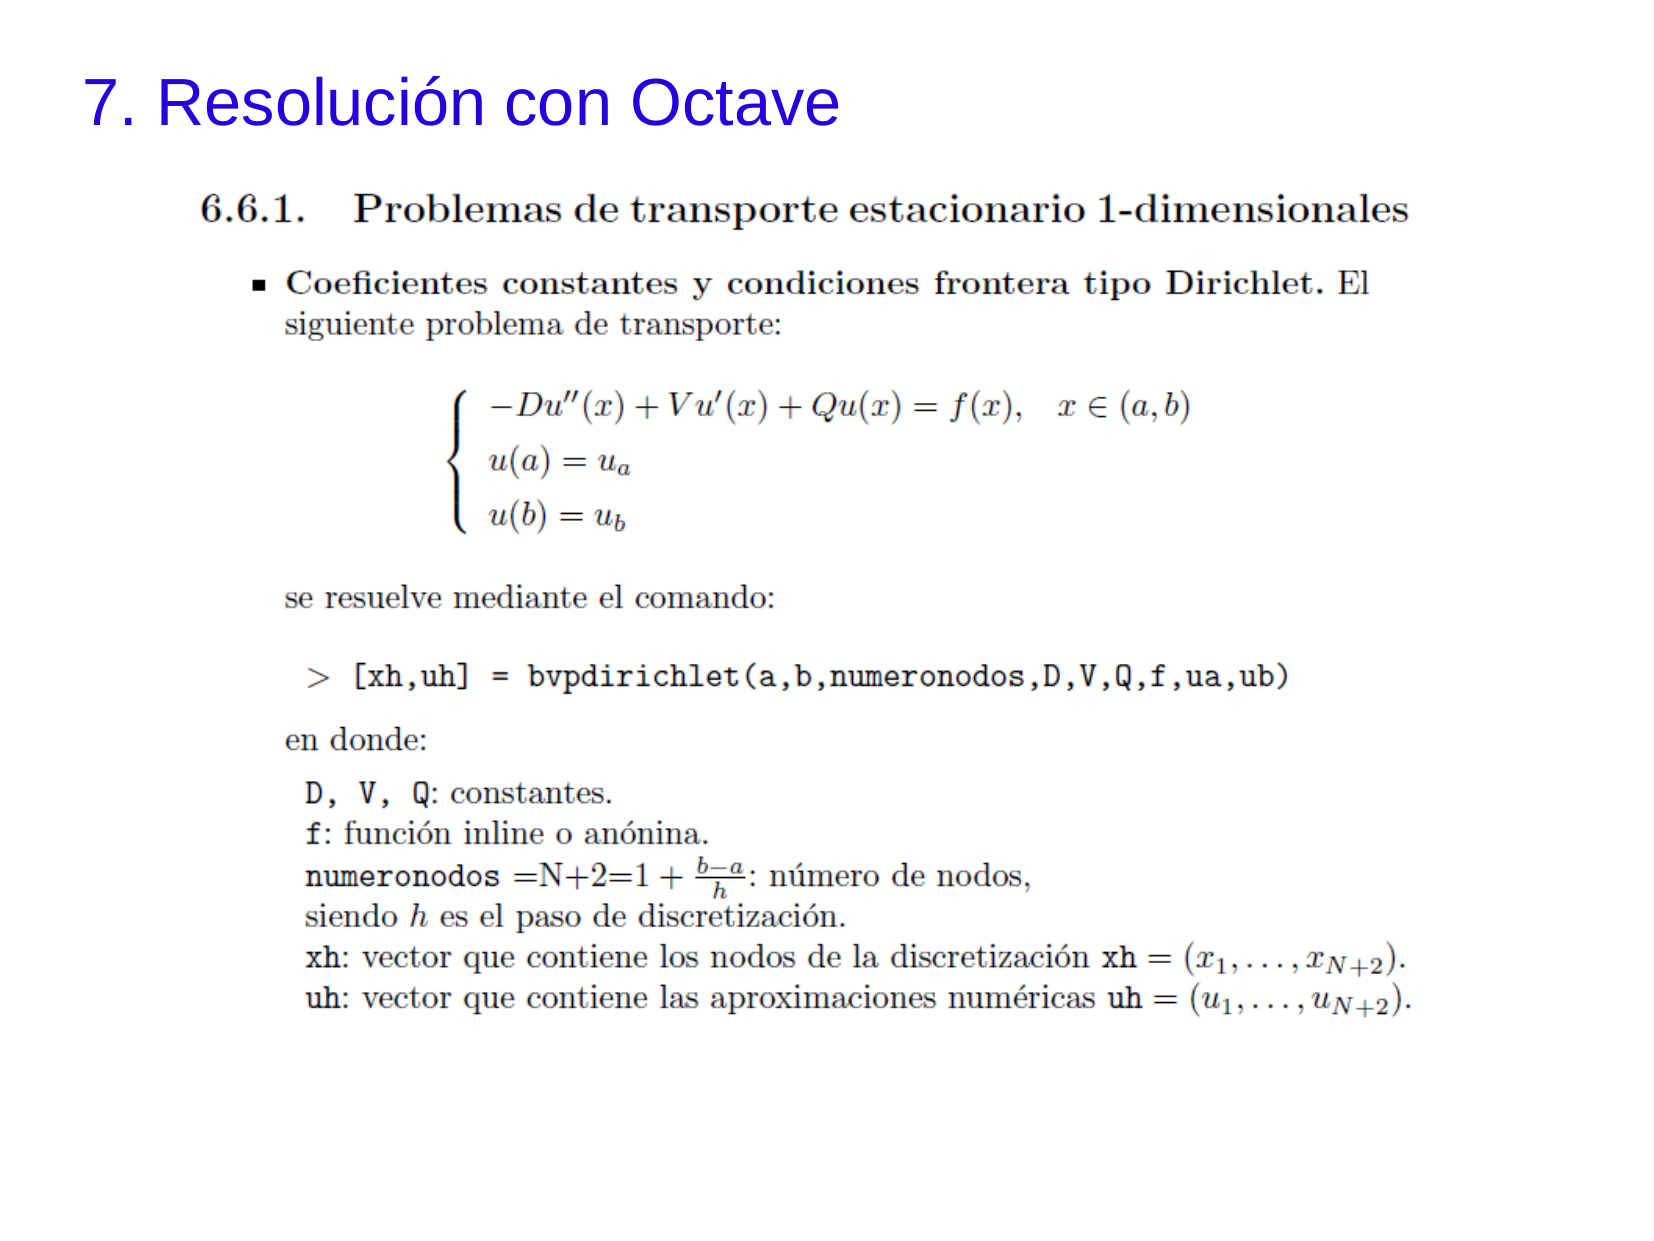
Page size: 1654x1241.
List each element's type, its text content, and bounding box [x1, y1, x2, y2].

list 7. Resolución con Octave [82, 59, 1571, 207]
picture [170, 177, 1484, 1064]
